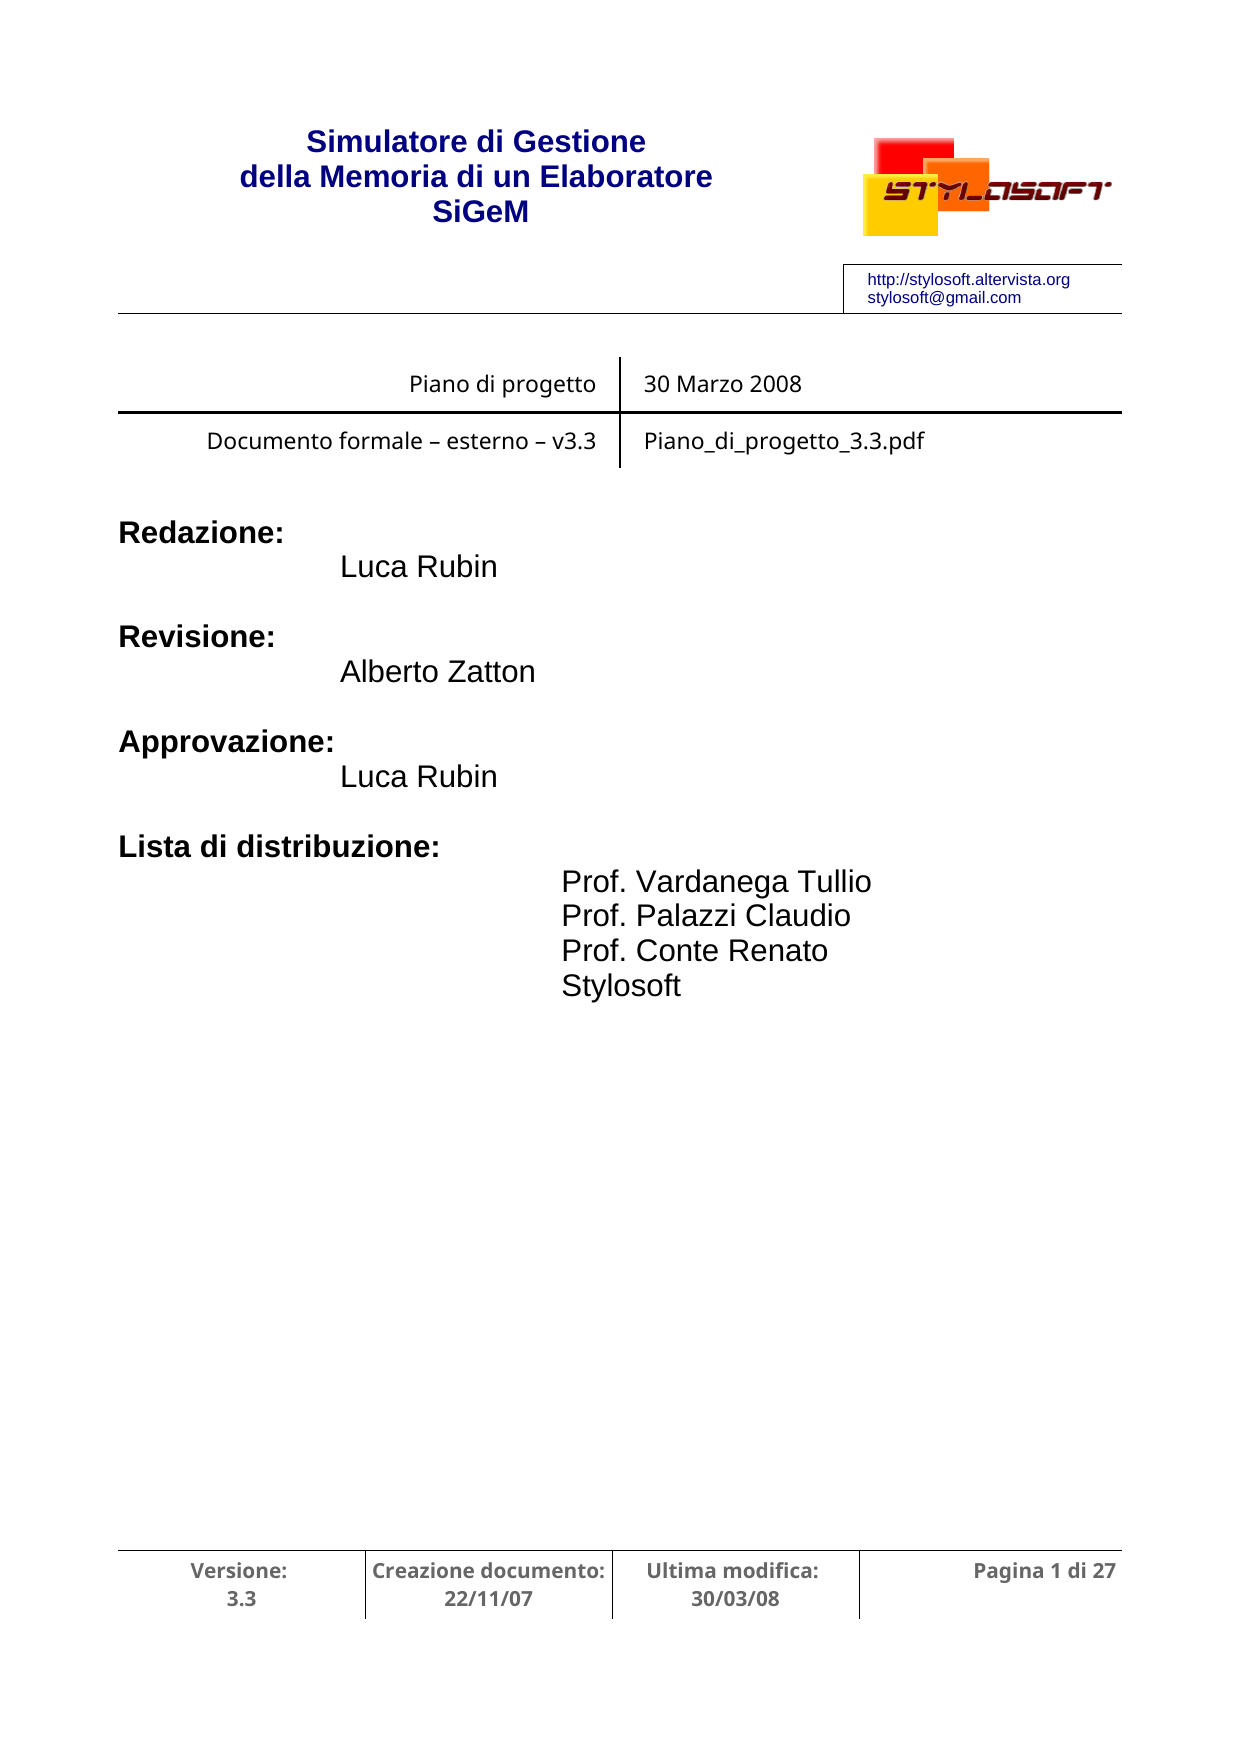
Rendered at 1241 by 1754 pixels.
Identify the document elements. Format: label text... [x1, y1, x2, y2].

table_cell Documento formale – esterno – v3.3 [118, 414, 619, 468]
text Prof. Palazzi Claudio [118, 898, 1122, 933]
table_header Piano di progetto [118, 357, 619, 411]
text Revisione: [118, 619, 1122, 654]
text Stylosoft [118, 968, 1122, 1003]
table_cell Piano_di_progetto_3.3.pdf [621, 414, 1122, 468]
text Luca Rubin [118, 759, 1122, 794]
text Redazione: [118, 515, 1122, 549]
text Prof. Vardanega Tullio [118, 864, 1122, 898]
text Luca Rubin [118, 549, 1122, 584]
text Prof. Conte Renato [118, 933, 1122, 968]
picture [848, 123, 1117, 247]
text Approvazione: [118, 724, 1122, 759]
table_header 30 Marzo 2008 [621, 357, 1122, 411]
text Lista di distribuzione: [118, 829, 1122, 864]
text Alberto Zatton [118, 654, 1122, 689]
